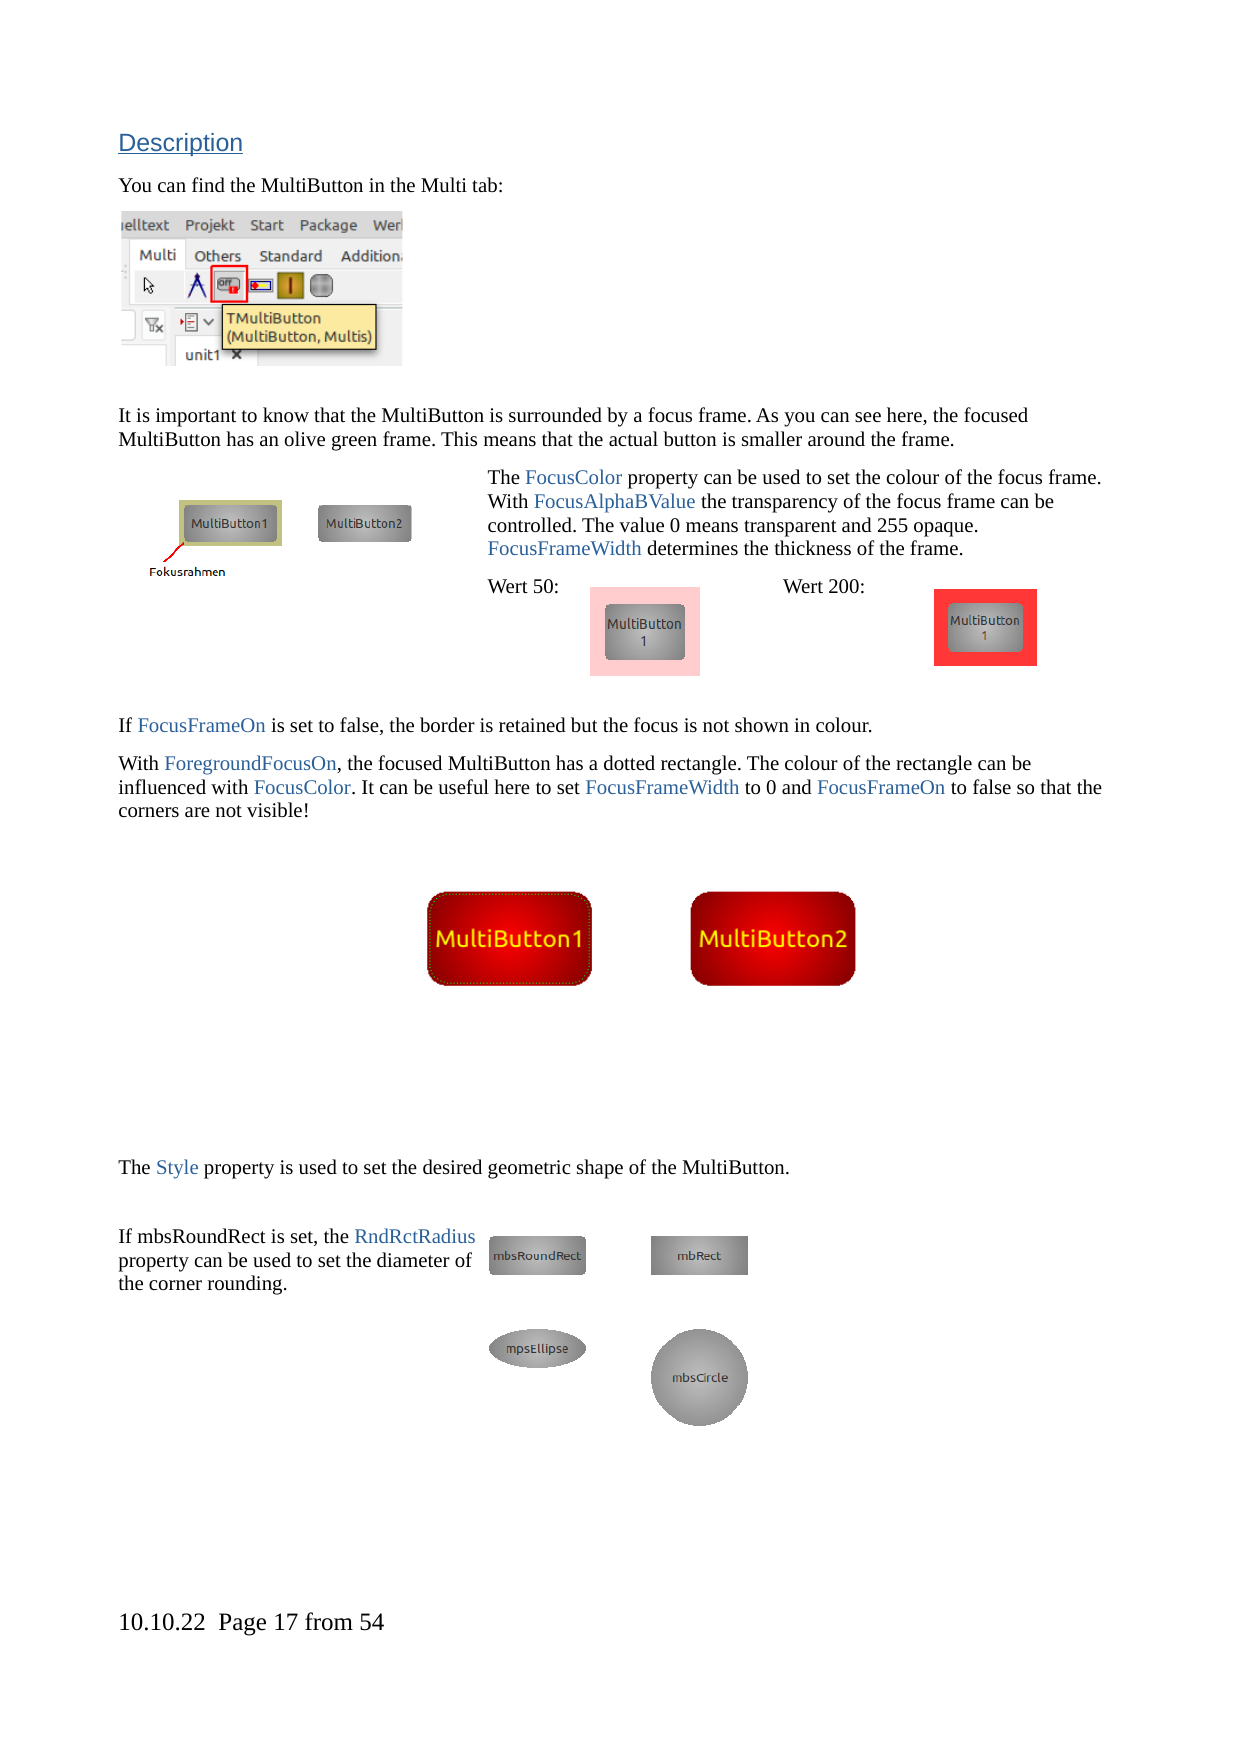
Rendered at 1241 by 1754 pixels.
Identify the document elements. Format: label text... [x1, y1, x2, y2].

text [761, 1225, 1122, 1296]
picture [119, 479, 439, 599]
text If FocusFrameOn is set to false, the border is retained but the focus is not shown in colour. [118, 713, 1122, 737]
text The FocusColor property can be used to set the colour of the focus frame. With FocusAlphaBValue the transparency of the focus frame can be controlled. The value 0 means transparent and 255 opaque. FocusFrameWidth determines the thickness of the frame. [118, 466, 1122, 561]
text The Style property is used to set the desired geometric shape of the MultiButton. [118, 1160, 1122, 1178]
text With ForegroundFocusOn, the focused MultiButton has a dotted rectangle. The colour of the rectangle can be influenced with FocusColor. It can be useful here to set FocusFrameWidth to 0 and FocusFrameOn to false so that the corners are not visible! [118, 752, 1122, 823]
text If mbsRoundRect is set, the RndRctRadius property can be used to set the diameter of the corner rounding. [118, 1225, 479, 1296]
subtitle Description [118, 133, 1122, 156]
picture [922, 580, 1048, 677]
text It is important to know that the MultiButton is surrounded by a focus frame. As you can see here, the focused MultiButton has an olive green frame. This means that the actual button is smaller around the frame. [118, 404, 1122, 451]
picture [579, 578, 709, 690]
picture [413, 877, 873, 1013]
picture [121, 211, 403, 366]
picture [479, 1224, 761, 1436]
text Wert 50: Wert 200: [118, 575, 1122, 622]
text You can find the MultiButton in the Multi tab: [118, 169, 1122, 198]
